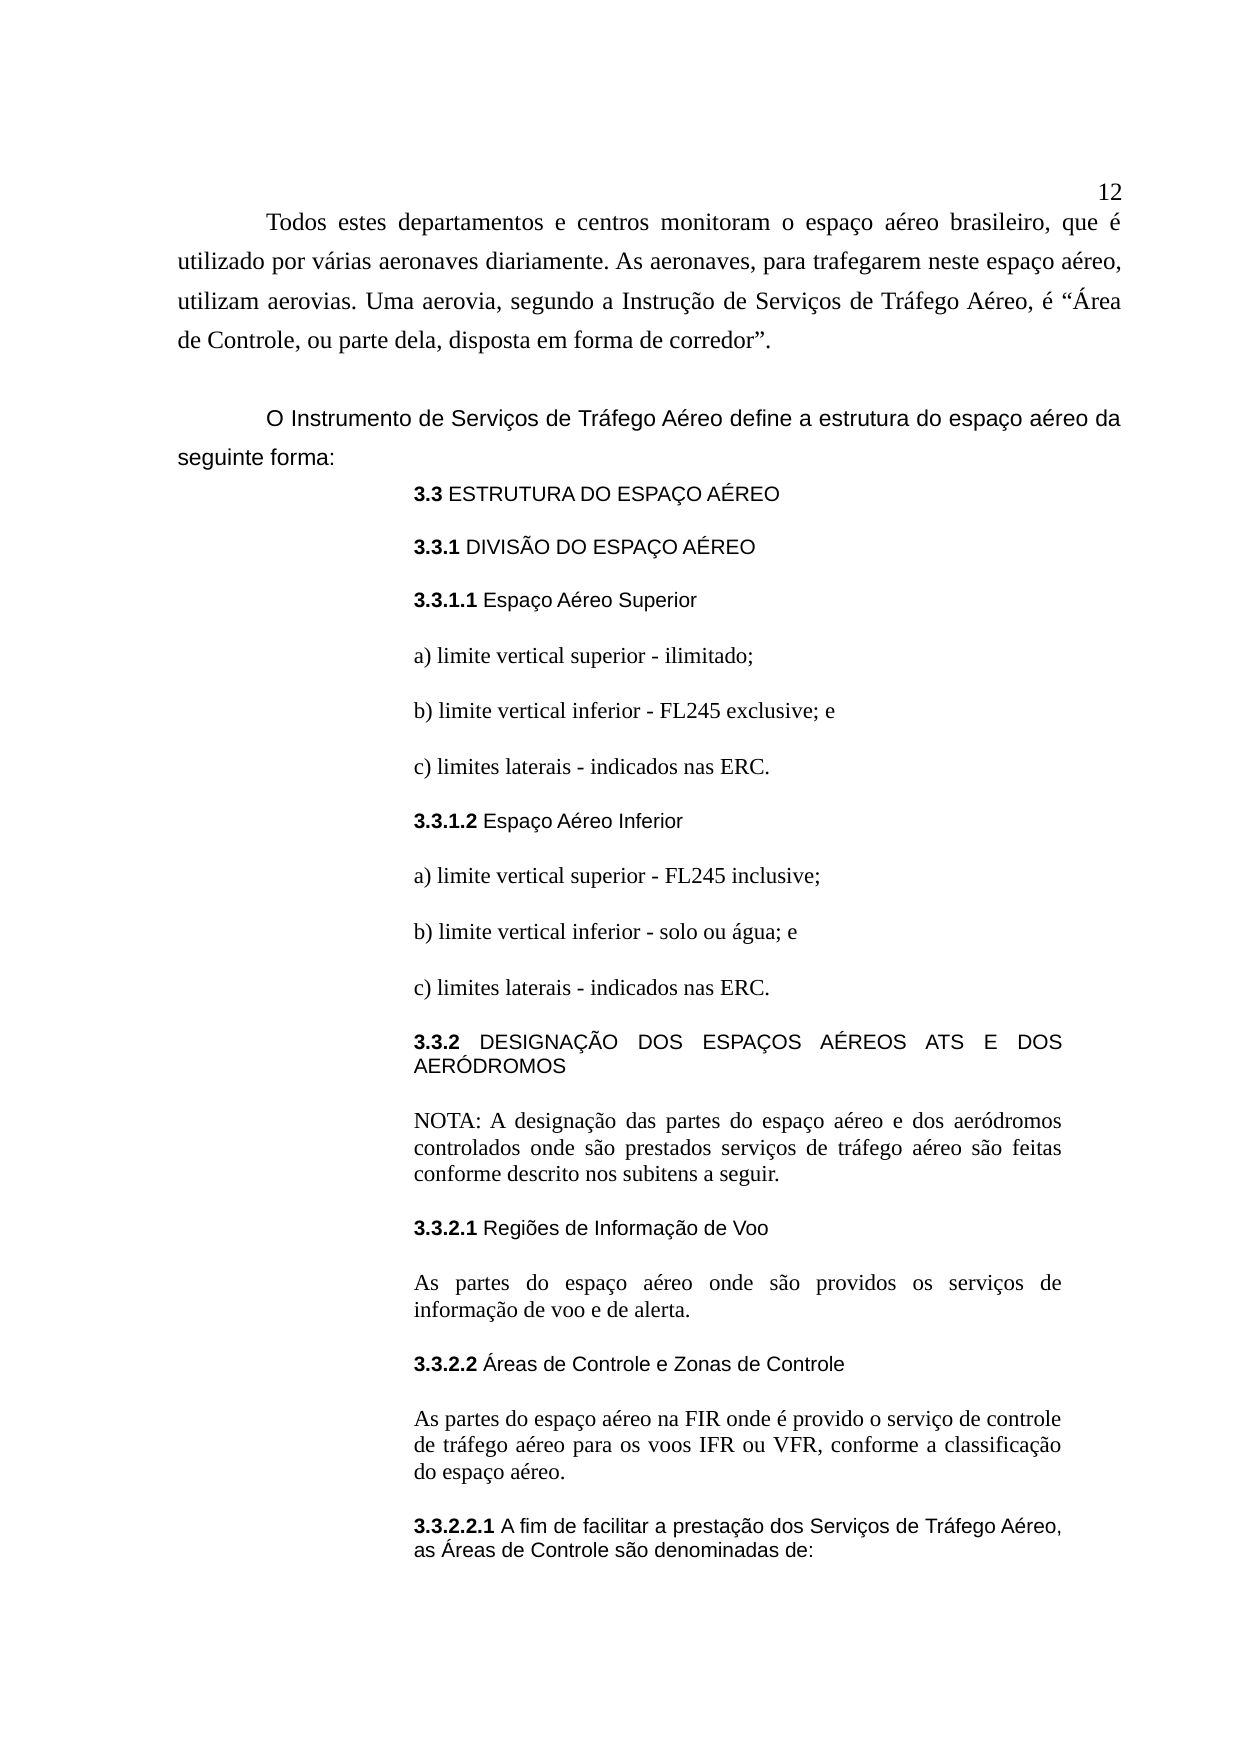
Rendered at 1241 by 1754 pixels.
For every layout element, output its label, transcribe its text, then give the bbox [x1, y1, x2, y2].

text NOTA: A designação das partes do espaço aéreo e dos aeródromos controlados onde são prestados serviços de tráfego aéreo são feitas conforme descrito nos subitens a seguir. [413, 1107, 1063, 1187]
text b) limite vertical inferior - solo ou água; e [413, 918, 1063, 945]
text O Instrumento de Serviços de Tráfego Aéreo define a estrutura do espaço aéreo da seguinte forma: [177, 404, 1122, 471]
text 3.3.2 DESIGNAÇÃO DOS ESPAÇOS AÉREOS ATS E DOS AERÓDROMOS [413, 1030, 1063, 1078]
text 3.3.2.1 Regiões de Informação de Voo [413, 1216, 1063, 1240]
text 3.3.1.2 Espaço Aéreo Inferior [413, 809, 1063, 833]
text 3.3.2.2.1 A fim de facilitar a prestação dos Serviços de Tráfego Aéreo, as Áreas de Controle são denominadas de: [413, 1514, 1063, 1562]
text Todos estes departamentos e centros monitoram o espaço aéreo brasileiro, que é utilizado por várias aeronaves diariamente. As aeronaves, para trafegarem neste espaço aéreo, utilizam aerovias. Uma aerovia, segundo a Instrução de Serviços de Tráfego Aéreo, é “Área de Controle, ou parte dela, disposta em forma de corredor”. [177, 207, 1122, 354]
text 3.3.2.2 Áreas de Controle e Zonas de Controle [413, 1352, 1063, 1376]
text As partes do espaço aéreo onde são providos os serviços de informação de voo e de alerta. [413, 1269, 1063, 1322]
text 3.3 ESTRUTURA DO ESPAÇO AÉREO [413, 481, 1063, 505]
text b) limite vertical inferior - FL245 exclusive; e [413, 697, 1063, 724]
text 3.3.1.1 Espaço Aéreo Superior [413, 588, 1063, 612]
text 3.3.1 DIVISÃO DO ESPAÇO AÉREO [413, 535, 1063, 559]
text a) limite vertical superior - FL245 inclusive; [413, 863, 1063, 889]
text c) limites laterais - indicados nas ERC. [413, 974, 1063, 1001]
text As partes do espaço aéreo na FIR onde é provido o serviço de controle de tráfego aéreo para os voos IFR ou VFR, conforme a classificação do espaço aéreo. [413, 1405, 1063, 1484]
text c) limites laterais - indicados nas ERC. [413, 753, 1063, 780]
text a) limite vertical superior - ilimitado; [413, 642, 1063, 668]
